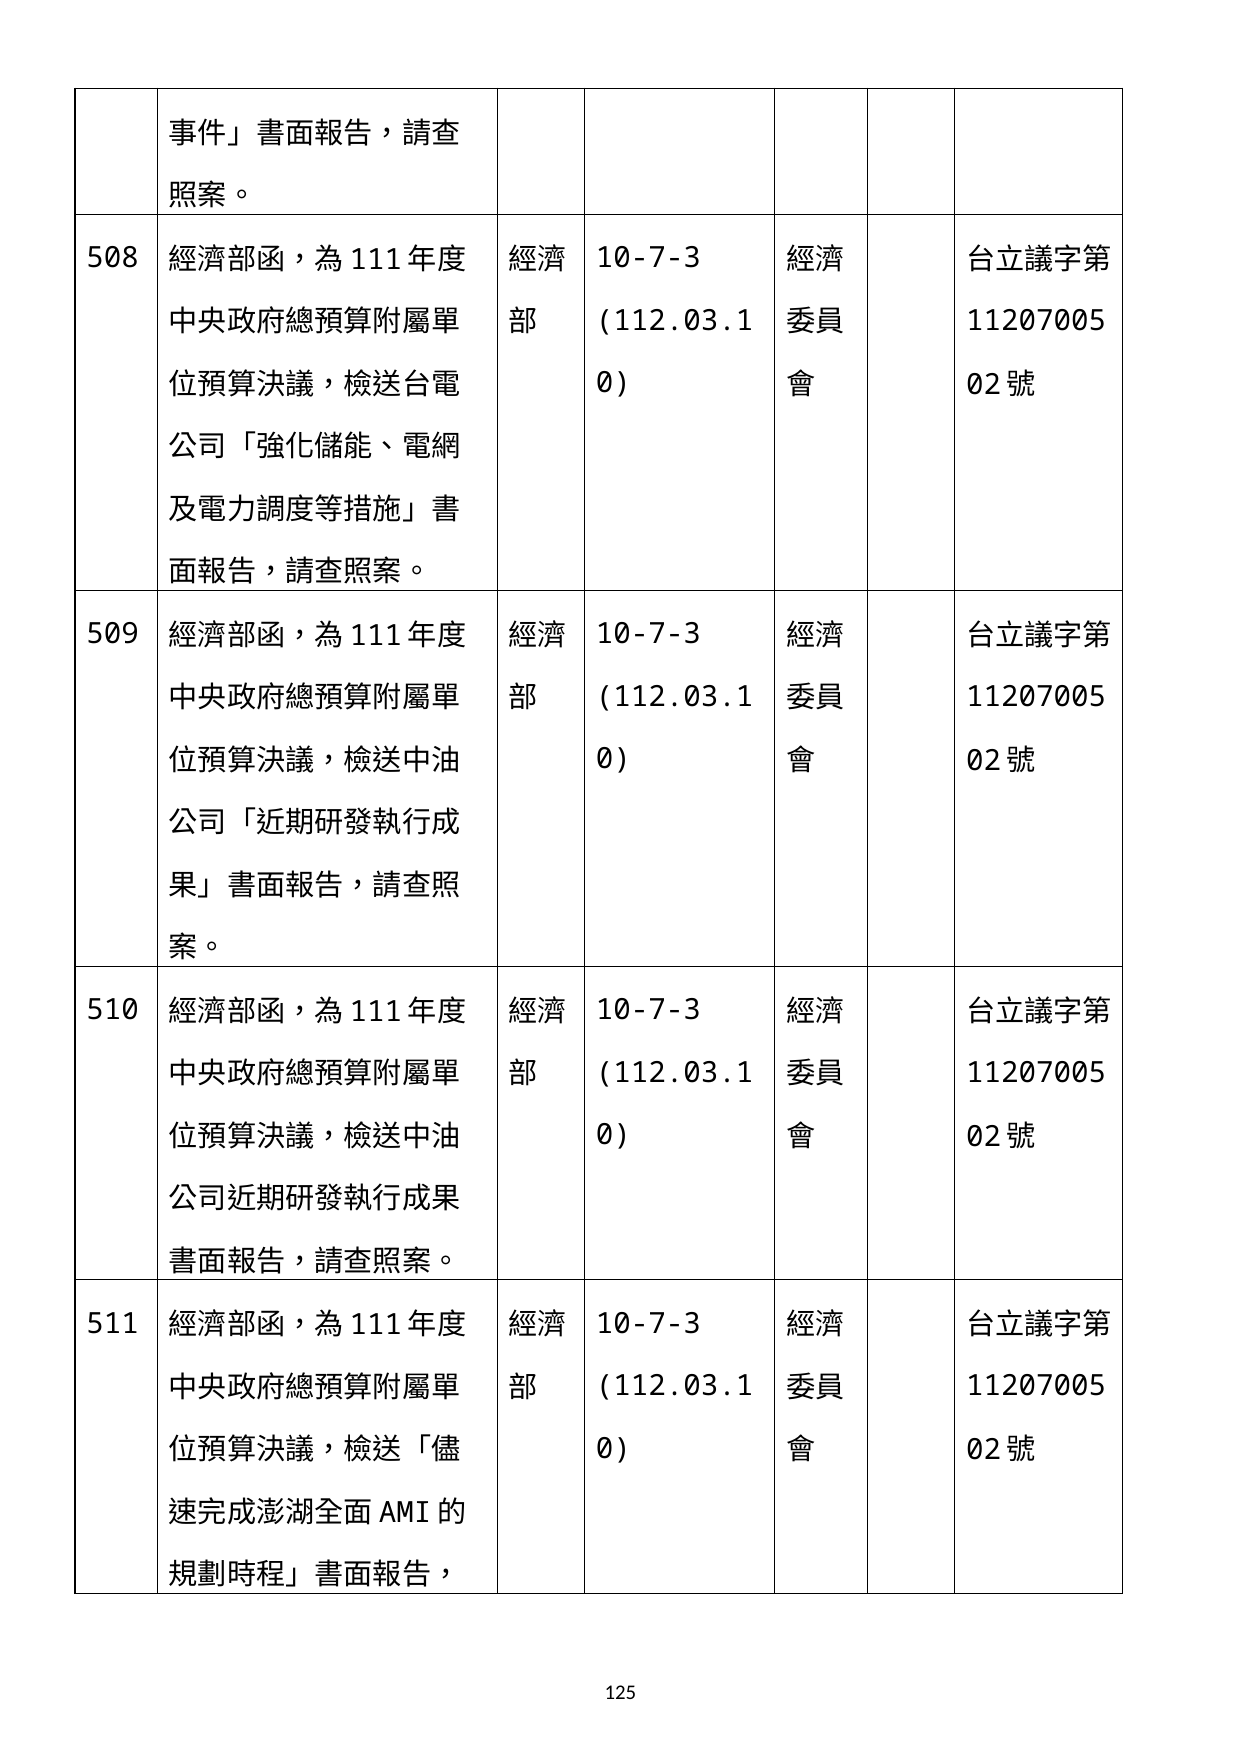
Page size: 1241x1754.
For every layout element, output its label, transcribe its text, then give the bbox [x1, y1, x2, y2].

table_cell 經濟部 [498, 967, 584, 1279]
table_cell 509 [76, 591, 157, 966]
table_cell [76, 89, 157, 214]
table_cell 經濟部 [498, 1280, 584, 1593]
table_cell 台立議字第1120700502號 [955, 215, 1122, 590]
table_cell 508 [76, 215, 157, 590]
table_cell 經濟委員會 [775, 967, 867, 1279]
table_cell [868, 89, 954, 214]
table_cell [868, 215, 954, 590]
table_cell 10-7-3 (112.03.10) [585, 591, 774, 966]
table_cell 經濟委員會 [775, 591, 867, 966]
table_cell [955, 89, 1122, 214]
table_cell 10-7-3 (112.03.10) [585, 1280, 774, 1593]
table_cell [868, 967, 954, 1279]
table_cell 經濟部函，為111年度中央政府總預算附屬單位預算決議，檢送「儘速完成澎湖全面AMI的規劃時程」書面報告， [158, 1280, 497, 1593]
table_cell 經濟委員會 [775, 215, 867, 590]
table_cell [868, 591, 954, 966]
table_cell 510 [76, 967, 157, 1279]
table_cell 經濟部函，為111年度中央政府總預算附屬單位預算決議，檢送中油公司「近期研發執行成果」書面報告，請查照案。 [158, 591, 497, 966]
table_cell 10-7-3 (112.03.10) [585, 967, 774, 1279]
table_cell [775, 89, 867, 214]
table_cell 511 [76, 1280, 157, 1593]
table_cell 台立議字第1120700502號 [955, 591, 1122, 966]
table_cell [498, 89, 584, 214]
table_cell 經濟部 [498, 591, 584, 966]
table_cell 經濟委員會 [775, 1280, 867, 1593]
table_cell 經濟部 [498, 215, 584, 590]
table_cell 台立議字第1120700502號 [955, 967, 1122, 1279]
table_cell 10-7-3 (112.03.10) [585, 215, 774, 590]
table_cell 經濟部函，為111年度中央政府總預算附屬單位預算決議，檢送中油公司近期研發執行成果書面報告，請查照案。 [158, 967, 497, 1279]
table_cell 事件」書面報告，請查照案。 [158, 89, 497, 214]
table_cell 台立議字第1120700502號 [955, 1280, 1122, 1593]
table_cell [868, 1280, 954, 1593]
table_cell 經濟部函，為111年度中央政府總預算附屬單位預算決議，檢送台電公司「強化儲能、電網及電力調度等措施」書面報告，請查照案。 [158, 215, 497, 590]
table_cell [585, 89, 774, 214]
